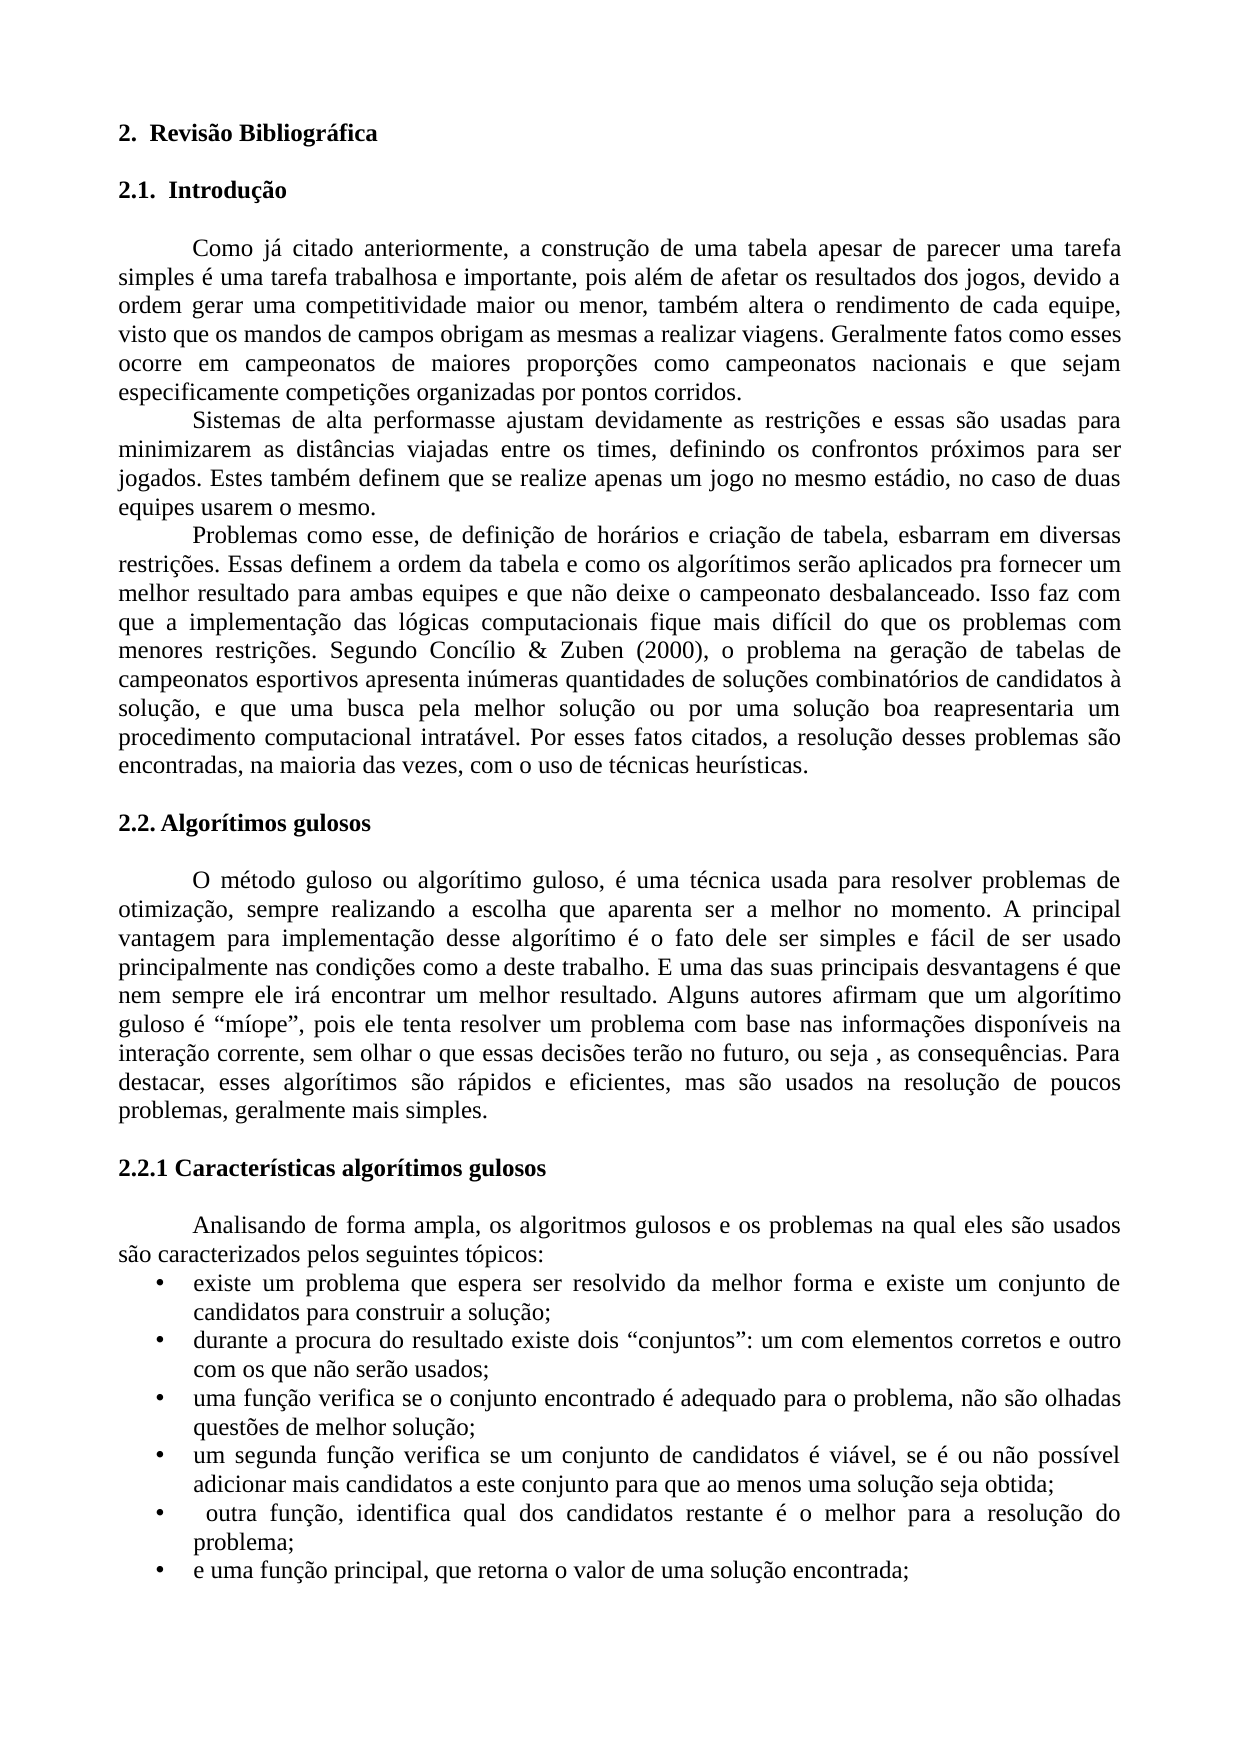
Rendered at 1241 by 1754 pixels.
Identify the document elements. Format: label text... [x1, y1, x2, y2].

list um segunda função verifica se um conjunto de candidatos é viável, se é ou não possível adicionar mais candidatos a este conjunto para que ao menos uma solução seja obtida; [156, 1441, 1122, 1498]
text Analisando de forma ampla, os algoritmos gulosos e os problemas na qual eles são usados são caracterizados pelos seguintes tópicos: [118, 1211, 1122, 1268]
text Problemas como esse, de definição de horários e criação de tabela, esbarram em diversas restrições. Essas definem a ordem da tabela e como os algorítimos serão aplicados pra fornecer um melhor resultado para ambas equipes e que não deixe o campeonato desbalanceado. Isso faz com que a implementação das lógicas computacionais fique mais difícil do que os problemas com menores restrições. Segundo Concílio & Zuben (2000), o problema na geração de tabelas de campeonatos esportivos apresenta inúmeras quantidades de soluções combinatórios de candidatos à solução, e que uma busca pela melhor solução ou por uma solução boa reapresentaria um procedimento computacional intratável. Por esses fatos citados, a resolução desses problemas são encontradas, na maioria das vezes, com o uso de técnicas heurísticas. [118, 521, 1122, 779]
text 2.2. Algorítimos gulosos [118, 808, 1122, 837]
list uma função verifica se o conjunto encontrado é adequado para o problema, não são olhadas questões de melhor solução; [156, 1383, 1122, 1441]
text 2.1. Introdução [118, 176, 1122, 204]
text Como já citado anteriormente, a construção de uma tabela apesar de parecer uma tarefa simples é uma tarefa trabalhosa e importante, pois além de afetar os resultados dos jogos, devido a ordem gerar uma competitividade maior ou menor, também altera o rendimento de cada equipe, visto que os mandos de campos obrigam as mesmas a realizar viagens. Geralmente fatos como esses ocorre em campeonatos de maiores proporções como campeonatos nacionais e que sejam especificamente competições organizadas por pontos corridos. [118, 233, 1122, 406]
text O método guloso ou algorítimo guloso, é uma técnica usada para resolver problemas de otimização, sempre realizando a escolha que aparenta ser a melhor no momento. A principal vantagem para implementação desse algorítimo é o fato dele ser simples e fácil de ser usado principalmente nas condições como a deste trabalho. E uma das suas principais desvantagens é que nem sempre ele irá encontrar um melhor resultado. Alguns autores afirmam que um algorítimo guloso é “míope”, pois ele tenta resolver um problema com base nas informações disponíveis na interação corrente, sem olhar o que essas decisões terão no futuro, ou seja , as consequências. Para destacar, esses algorítimos são rápidos e eficientes, mas são usados na resolução de poucos problemas, geralmente mais simples. [118, 866, 1122, 1124]
list outra função, identifica qual dos candidatos restante é o melhor para a resolução do problema; [156, 1498, 1122, 1556]
list e uma função principal, que retorna o valor de uma solução encontrada; [156, 1556, 1122, 1584]
text 2.2.1 Características algorítimos gulosos [118, 1153, 1122, 1182]
text 2. Revisão Bibliográfica [118, 118, 1122, 147]
list durante a procura do resultado existe dois “conjuntos”: um com elementos corretos e outro com os que não serão usados; [156, 1326, 1122, 1383]
text Sistemas de alta performasse ajustam devidamente as restrições e essas são usadas para minimizarem as distâncias viajadas entre os times, definindo os confrontos próximos para ser jogados. Estes também definem que se realize apenas um jogo no mesmo estádio, no caso de duas equipes usarem o mesmo. [118, 406, 1122, 521]
list existe um problema que espera ser resolvido da melhor forma e existe um conjunto de candidatos para construir a solução; [156, 1268, 1122, 1326]
